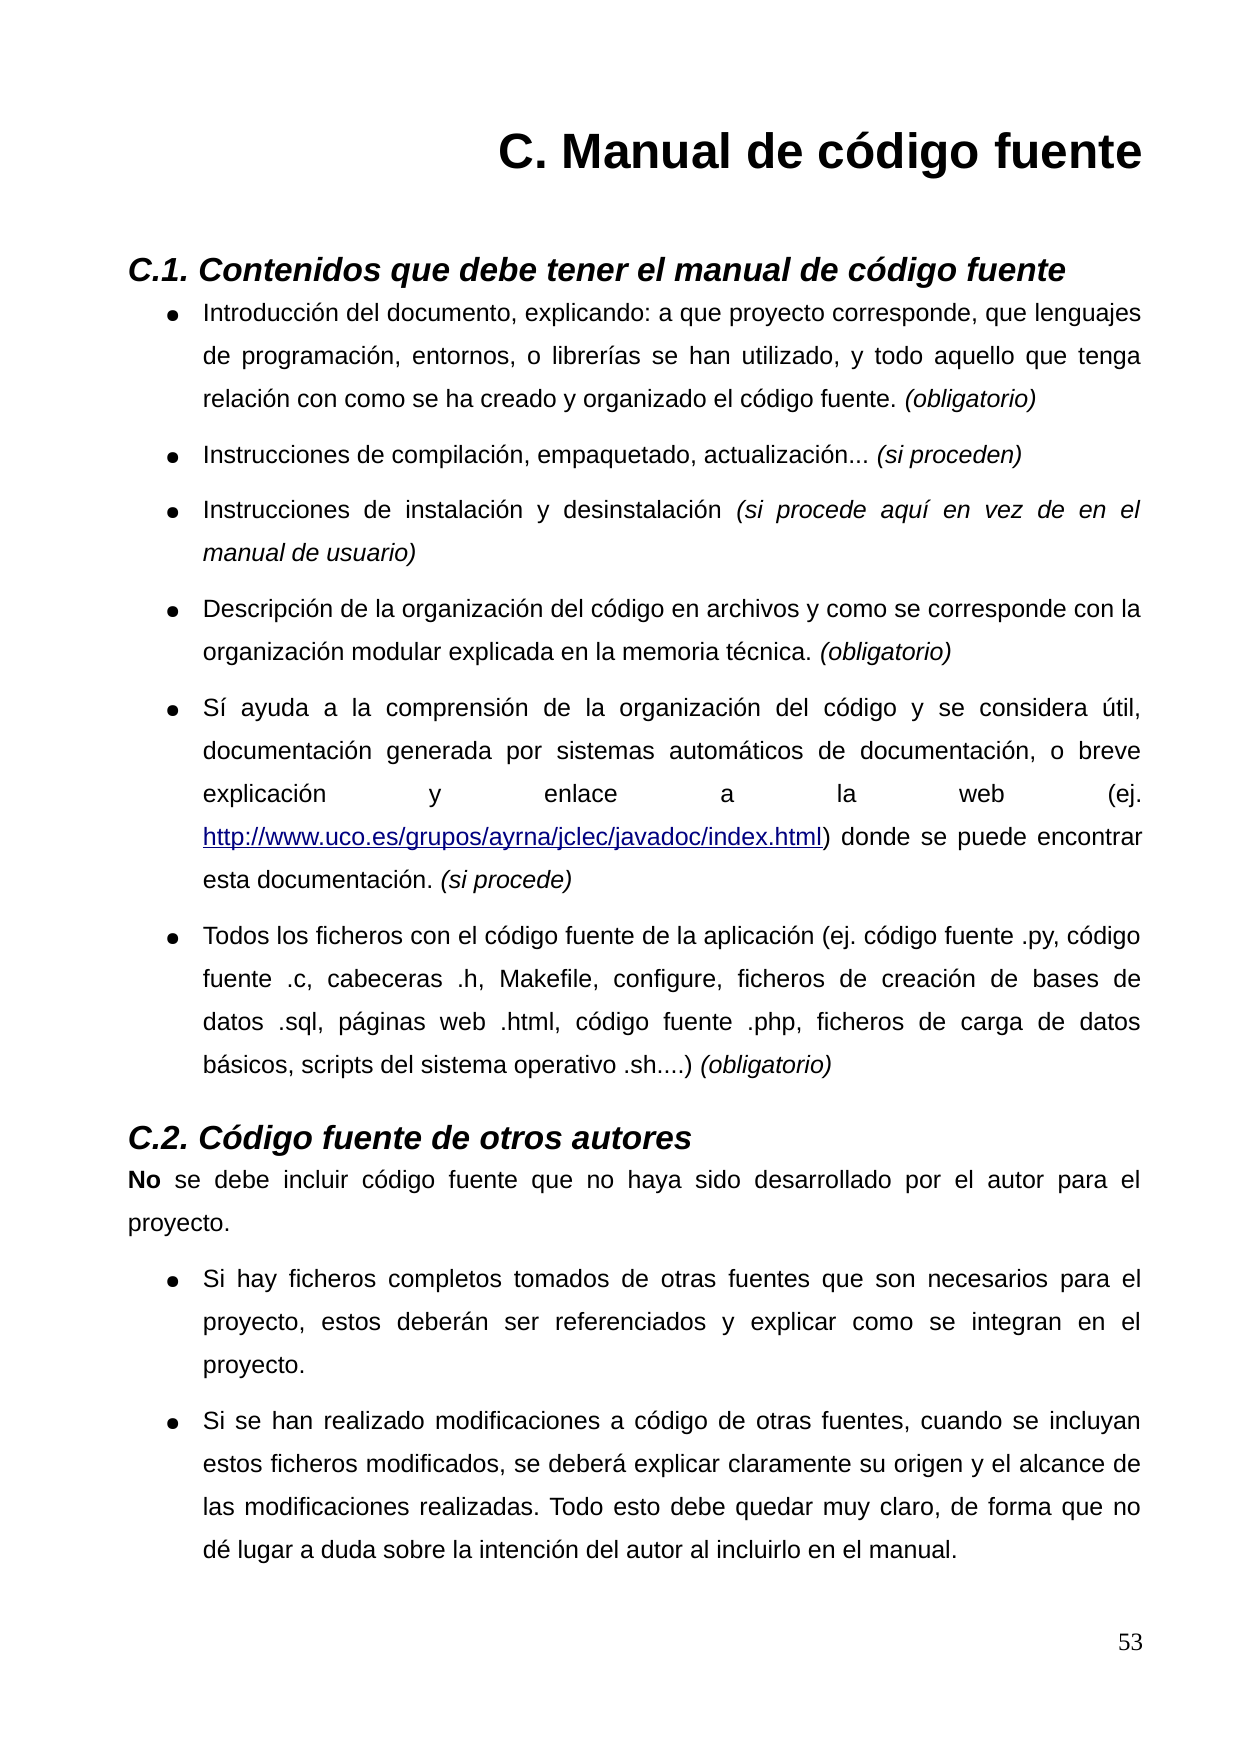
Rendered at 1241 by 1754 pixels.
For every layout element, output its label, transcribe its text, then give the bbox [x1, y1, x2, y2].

text No se debe incluir código fuente que no haya sido desarrollado por el autor para el proyecto. [128, 1165, 1143, 1237]
list Descripción de la organización del código en archivos y como se corresponde con la organización modular explicada en la memoria técnica. (obligatorio) [165, 594, 1143, 666]
list Si se han realizado modificaciones a código de otras fuentes, cuando se incluyan estos ficheros modificados, se deberá explicar claramente su origen y el alcance de las modificaciones realizadas. Todo esto debe quedar muy claro, de forma que no dé lugar a duda sobre la intención del autor al incluirlo en el manual. [165, 1406, 1143, 1564]
subtitle Código fuente de otros autores [128, 1118, 1143, 1156]
list Si hay ficheros completos tomados de otras fuentes que son necesarios para el proyecto, estos deberán ser referenciados y explicar como se integran en el proyecto. [165, 1264, 1143, 1379]
list Instrucciones de compilación, empaquetado, actualización... (si proceden) [165, 439, 1143, 468]
subtitle Manual de código fuente [128, 122, 1143, 179]
subtitle Contenidos que debe tener el manual de código fuente [128, 250, 1143, 289]
list Sí ayuda a la comprensión de la organización del código y se considera útil, documentación generada por sistemas automáticos de documentación, o breve explicación y enlace a la web (ej. http://www.uco.es/grupos/ayrna/jclec/javadoc/index.html) donde se puede encontrar esta documentación. (si procede) [165, 693, 1143, 894]
list Introducción del documento, explicando: a que proyecto corresponde, que lenguajes de programación, entornos, o librerías se han utilizado, y todo aquello que tenga relación con como se ha creado y organizado el código fuente. (obligatorio) [165, 298, 1143, 413]
list Instrucciones de instalación y desinstalación (si procede aquí en vez de en el manual de usuario) [165, 495, 1143, 567]
list Todos los ficheros con el código fuente de la aplicación (ej. código fuente .py, código fuente .c, cabeceras .h, Makefile, configure, ficheros de creación de bases de datos .sql, páginas web .html, código fuente .php, ficheros de carga de datos básicos, scripts del sistema operativo .sh....) (obligatorio) [165, 921, 1143, 1079]
